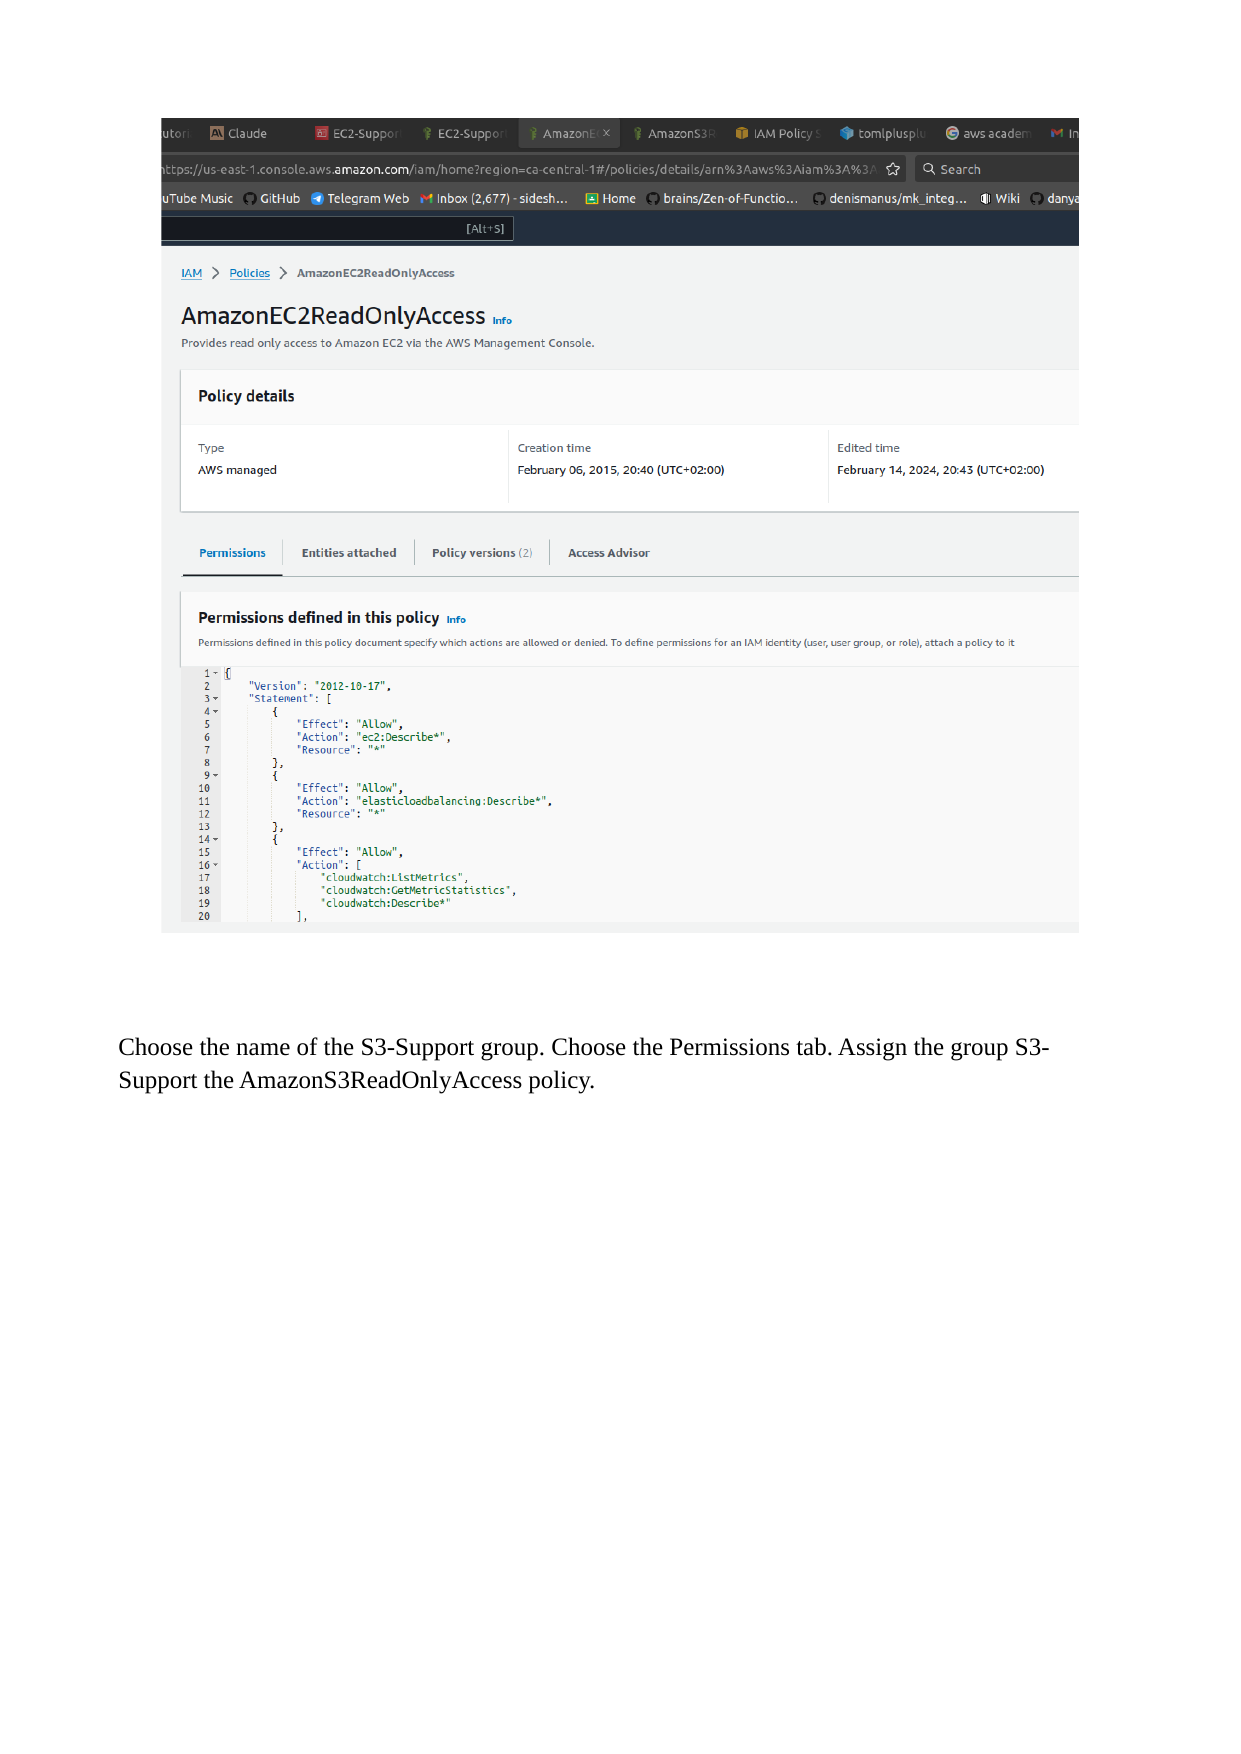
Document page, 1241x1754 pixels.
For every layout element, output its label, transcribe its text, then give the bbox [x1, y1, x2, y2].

picture [161, 118, 1079, 933]
text Choose the name of the S3-Support group. Choose the Permissions tab. Assign the group S3-Support the AmazonS3ReadOnlyAccess policy. [118, 1032, 1122, 1094]
